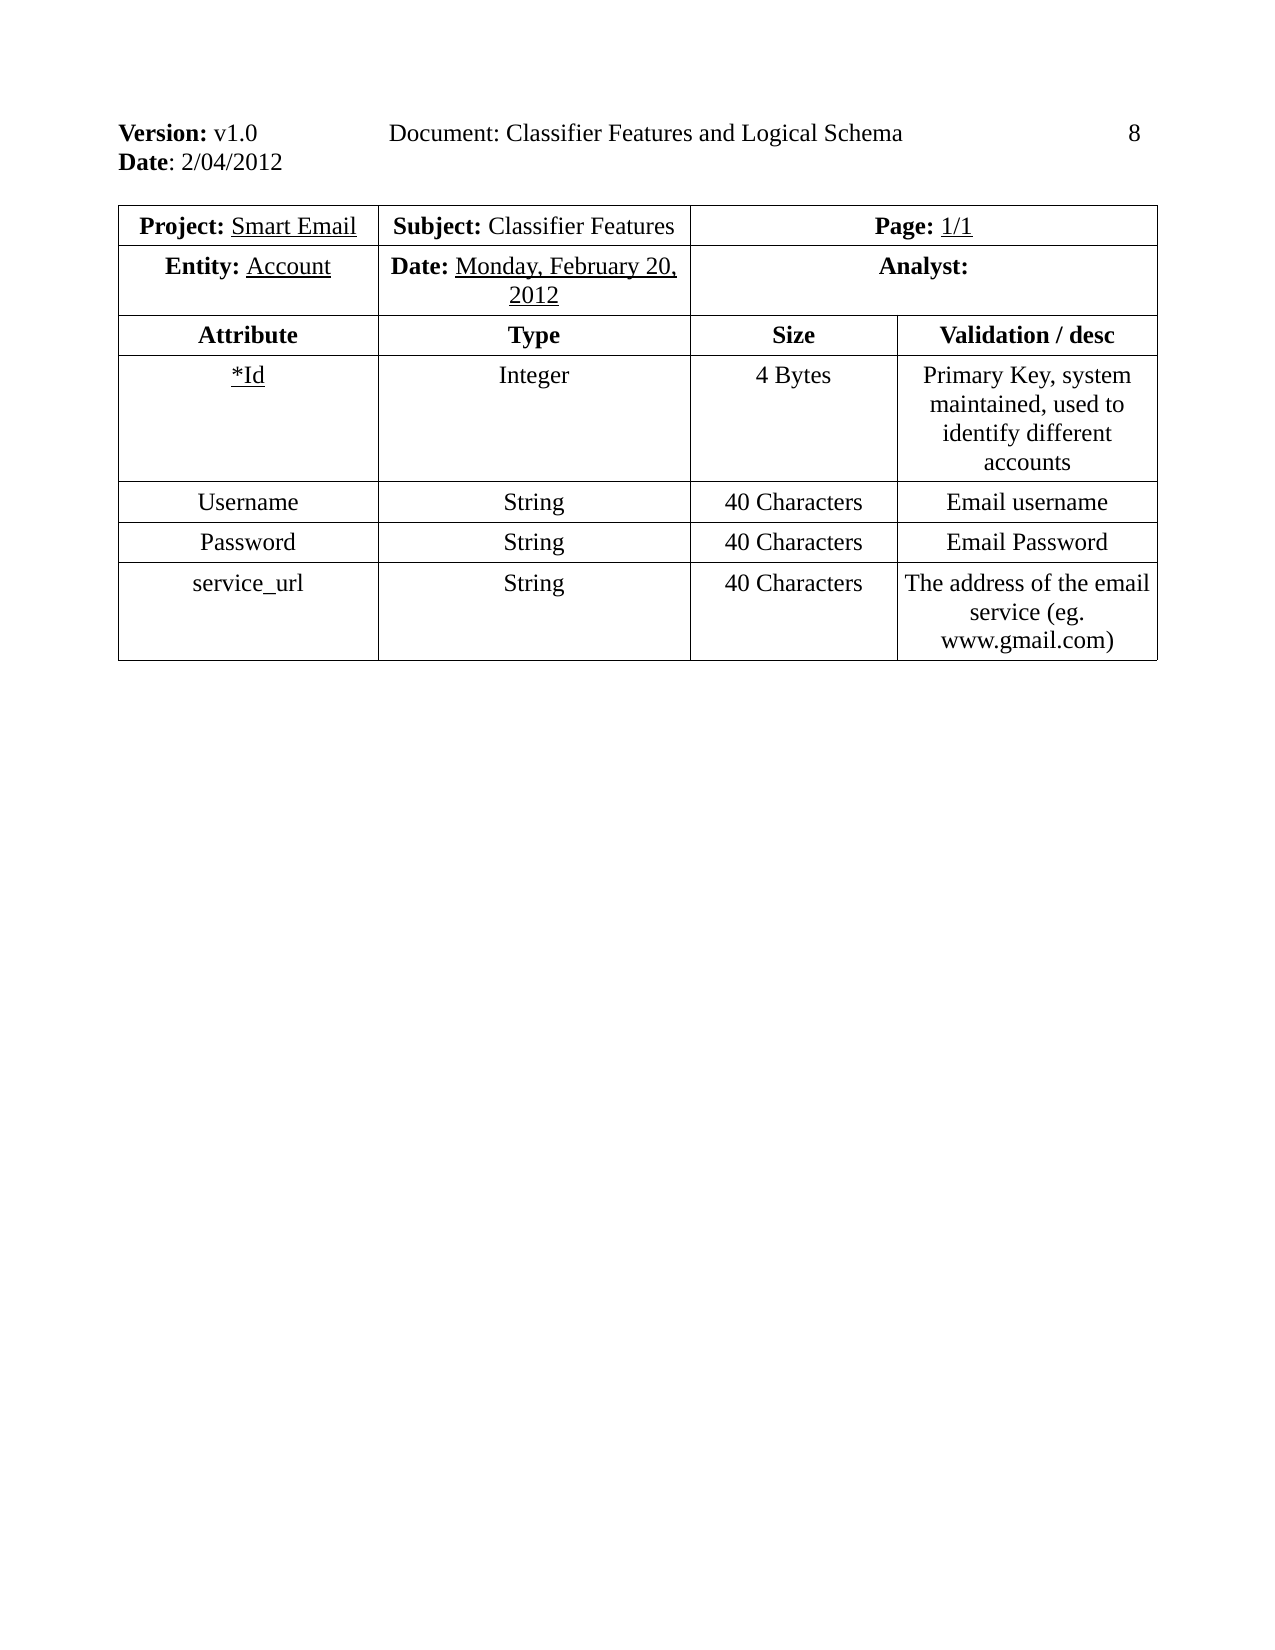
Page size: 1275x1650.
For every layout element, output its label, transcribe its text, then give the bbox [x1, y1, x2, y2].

table_cell Integer [379, 356, 690, 481]
table_cell Validation / desc [898, 316, 1157, 355]
table_cell The address of the email service (eg. www.gmail.com) [898, 563, 1157, 660]
table_cell Analyst: [691, 246, 1157, 314]
table_cell 40 Characters [691, 523, 897, 562]
table_cell Email username [898, 482, 1157, 522]
table_cell 4 Bytes [691, 356, 897, 481]
table_cell Primary Key, system maintained, used to identify different accounts [898, 356, 1157, 481]
table_header Project: Smart Email [119, 206, 378, 245]
table_cell Type [379, 316, 690, 355]
table_cell Size [691, 316, 897, 355]
table_cell Email Password [898, 523, 1157, 562]
table_cell service_url [119, 563, 378, 660]
table_cell Entity: Account [119, 246, 378, 314]
table_header Page: 1/1 [691, 206, 1157, 245]
table_cell Username [119, 482, 378, 522]
table_cell Password [119, 523, 378, 562]
table_header Subject: Classifier Features [379, 206, 690, 245]
table_cell String [379, 563, 690, 660]
table_cell 40 Characters [691, 563, 897, 660]
table_cell *Id [119, 356, 378, 481]
table_cell String [379, 482, 690, 522]
table_cell 40 Characters [691, 482, 897, 522]
table_cell Date: Monday, February 20, 2012 [379, 246, 690, 314]
table_cell Attribute [119, 316, 378, 355]
table_cell String [379, 523, 690, 562]
